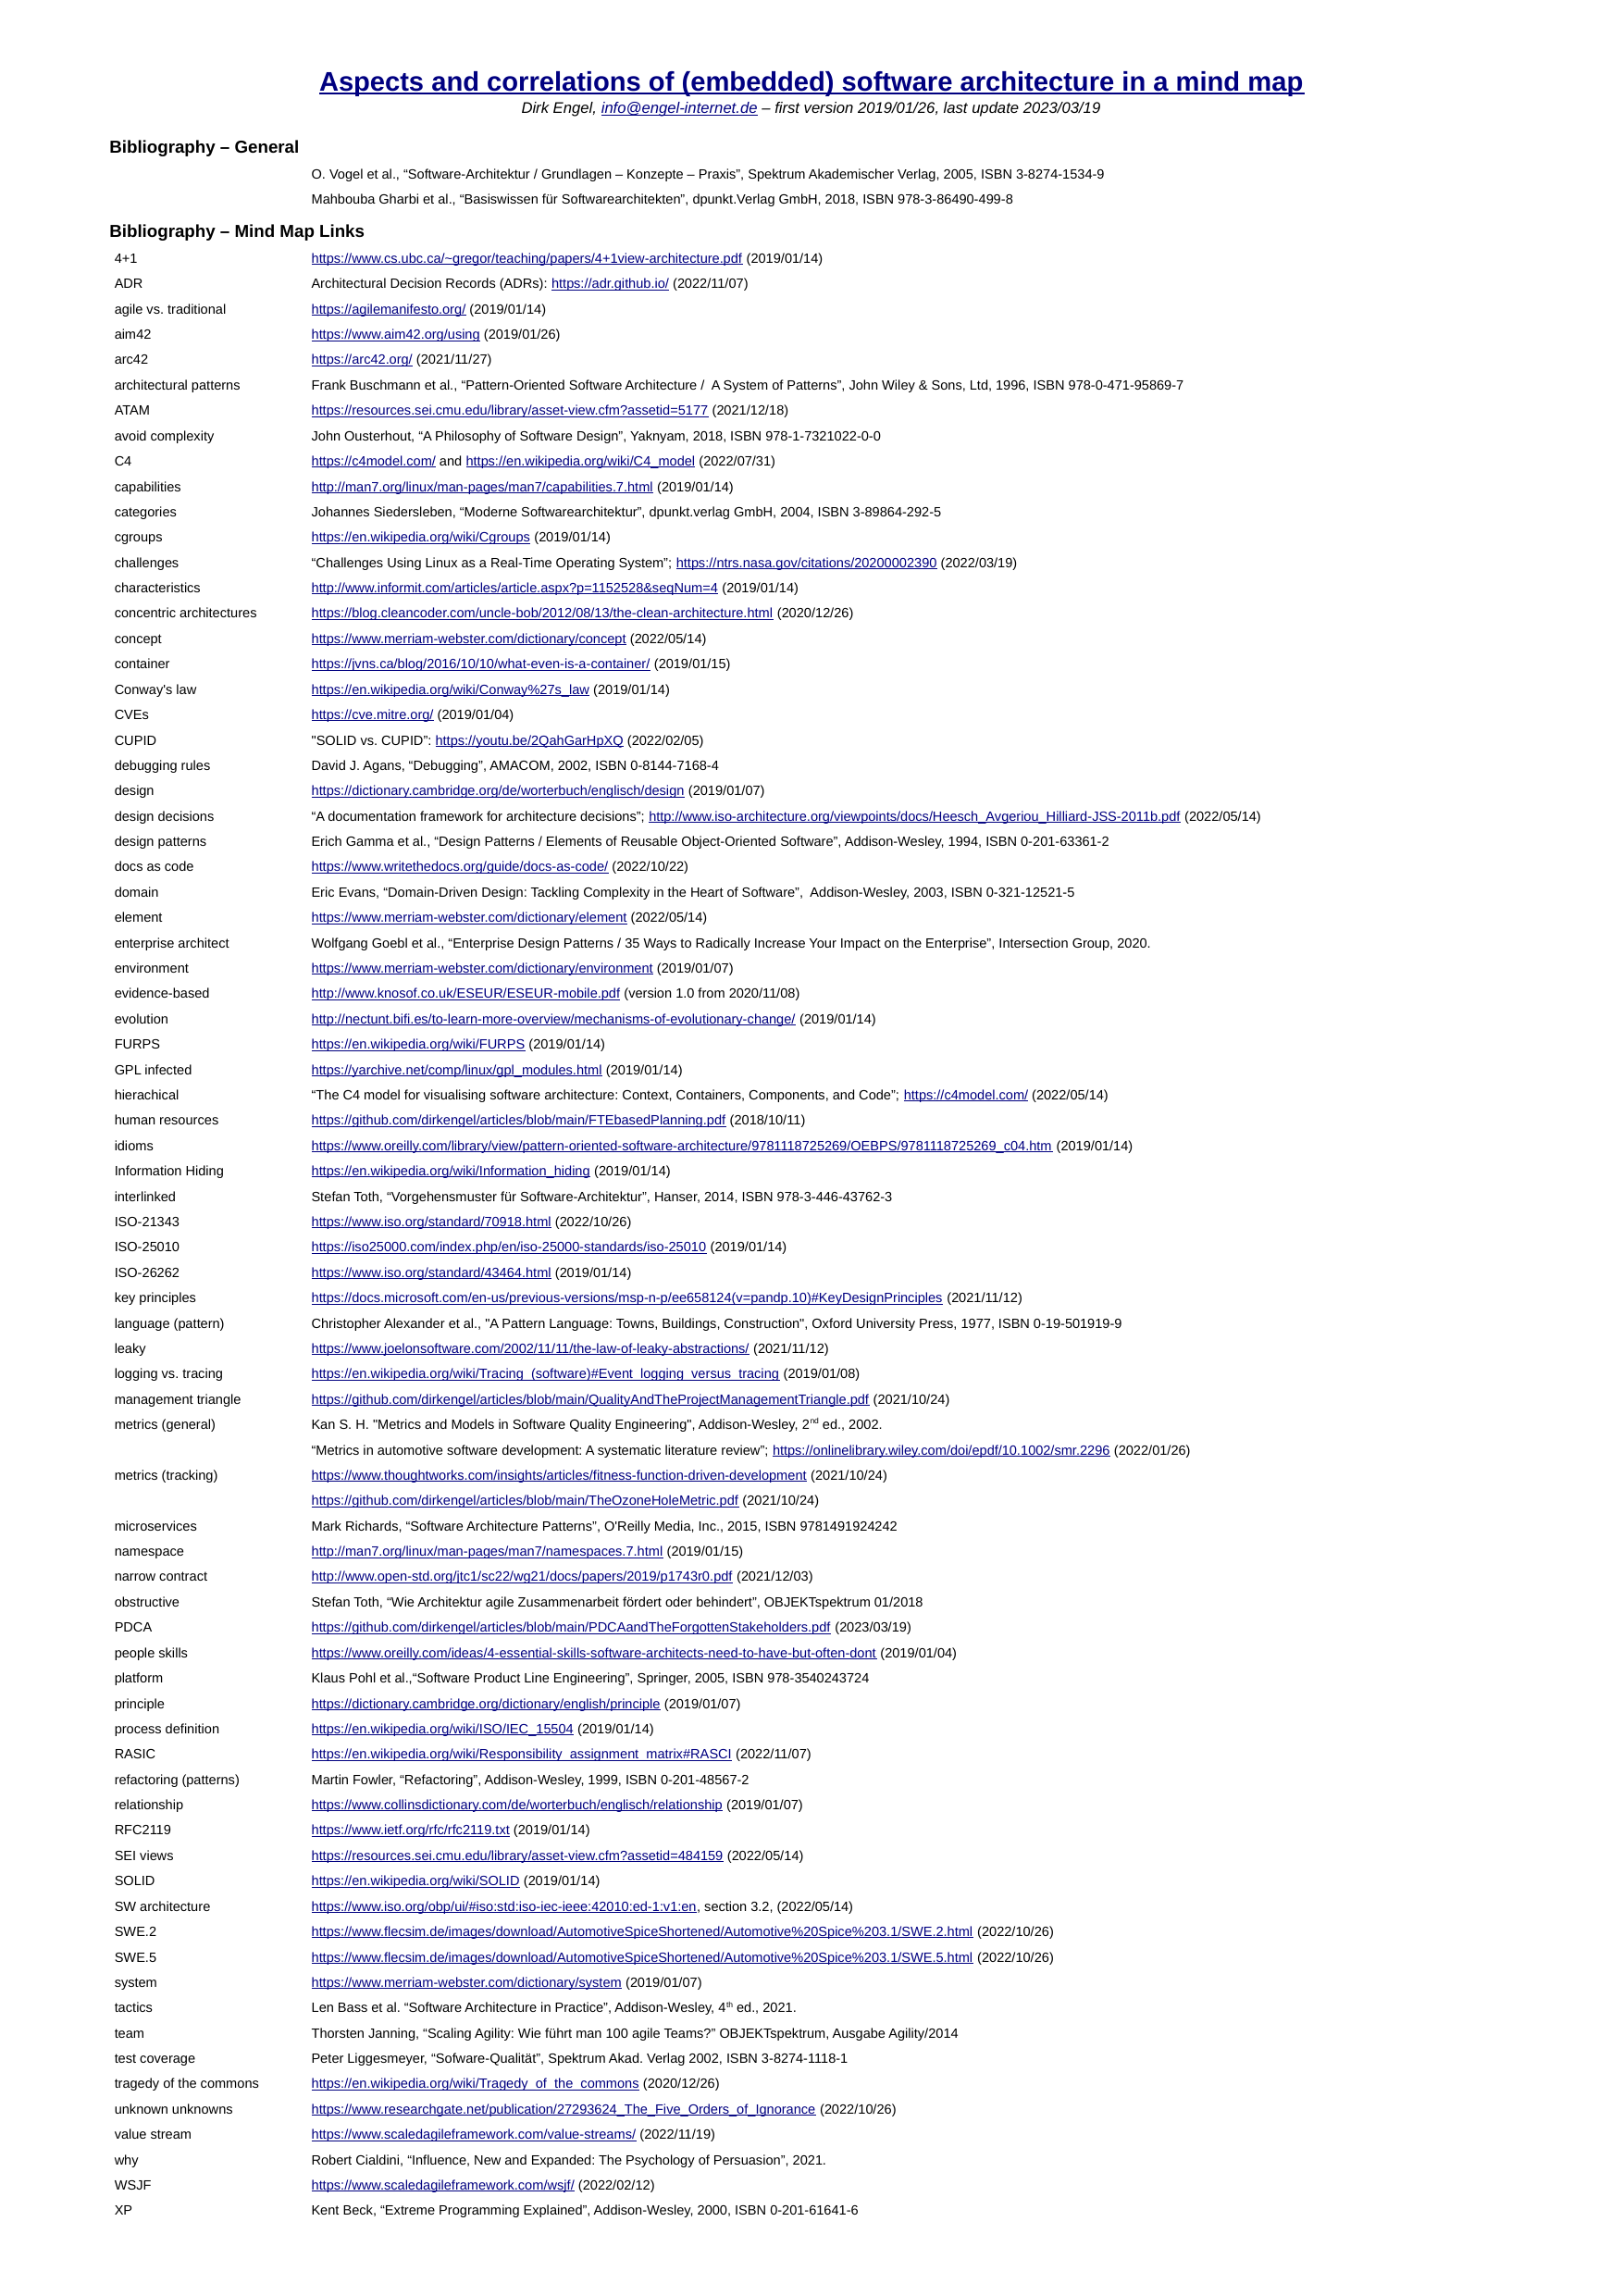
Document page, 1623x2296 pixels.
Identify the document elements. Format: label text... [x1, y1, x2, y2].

table_cell Conway's law [109, 676, 306, 701]
table_cell https://en.wikipedia.org/wiki/Tragedy_of_the_commons (2020/12/26) [306, 2071, 1503, 2096]
table_cell Martin Fowler, “Refactoring”, Addison-Wesley, 1999, ISBN 0-201-48567-2 [306, 1767, 1503, 1792]
table_cell https://github.com/dirkengel/articles/blob/main/QualityAndTheProjectManagementTriangle.pdf (2021/10/24) [306, 1386, 1503, 1412]
table_cell obstructive [109, 1589, 306, 1615]
table_cell https://www.joelonsoftware.com/2002/11/11/the-law-of-leaky-abstractions/ (2021/11/12) [306, 1335, 1503, 1361]
table_cell Mahbouba Gharbi et al., “Basiswissen für Softwarearchitekten”, dpunkt.Verlag GmbH, 2018, ISBN 978-3-86490-499-8 [306, 187, 1503, 212]
table_cell ISO-26262 [109, 1260, 306, 1285]
table_cell leaky [109, 1335, 306, 1361]
table_cell PDCA [109, 1615, 306, 1640]
table_cell Stefan Toth, “Wie Architektur agile Zusammenarbeit fördert oder behindert”, OBJEKTspektrum 01/2018 [306, 1589, 1503, 1615]
table_cell http://nectunt.bifi.es/to-learn-more-overview/mechanisms-of-evolutionary-change/ (2019/01/14) [306, 1006, 1503, 1031]
table_cell system [109, 1969, 306, 1995]
table_cell https://en.wikipedia.org/wiki/Information_hiding (2019/01/14) [306, 1159, 1503, 1184]
table_cell cgroups [109, 525, 306, 550]
table_cell evidence-based [109, 981, 306, 1006]
table_cell https://www.researchgate.net/publication/27293624_The_Five_Orders_of_Ignorance (2022/10/26) [306, 2096, 1503, 2122]
table_cell http://www.informit.com/articles/article.aspx?p=1152528&seqNum=4 (2019/01/14) [306, 575, 1503, 601]
table_cell “Metrics in automotive software development: A systematic literature review”; https://onlinelibrary.wiley.com/doi/epdf/10.1002/smr.2296 (2022/01/26) [306, 1437, 1503, 1462]
table_cell language (pattern) [109, 1310, 306, 1335]
table_cell agile vs. traditional [109, 296, 306, 321]
table_cell https://arc42.org/ (2021/11/27) [306, 347, 1503, 372]
table_cell CUPID [109, 727, 306, 752]
table_cell Information Hiding [109, 1159, 306, 1184]
table_cell Johannes Siedersleben, “Moderne Softwarearchitektur”, dpunkt.verlag GmbH, 2004, ISBN 3-89864-292-5 [306, 499, 1503, 525]
table_cell concept [109, 626, 306, 652]
table_cell https://en.wikipedia.org/wiki/Tracing_(software)#Event_logging_versus_tracing (2019/01/08) [306, 1361, 1503, 1386]
table_cell https://www.iso.org/standard/70918.html (2022/10/26) [306, 1209, 1503, 1235]
table_cell namespace [109, 1539, 306, 1564]
table_cell microservices [109, 1513, 306, 1538]
table_cell Len Bass et al. “Software Architecture in Practice”, Addison-Wesley, 4th ed., 2021. [306, 1995, 1503, 2020]
table_cell http://www.knosof.co.uk/ESEUR/ESEUR-mobile.pdf (version 1.0 from 2020/11/08) [306, 981, 1503, 1006]
table_cell metrics (tracking) [109, 1462, 306, 1488]
table_cell tactics [109, 1995, 306, 2020]
table_cell environment [109, 956, 306, 981]
table_cell [109, 1488, 306, 1513]
table_cell design decisions [109, 803, 306, 828]
table_cell https://en.wikipedia.org/wiki/SOLID (2019/01/14) [306, 1868, 1503, 1893]
table_cell https://www.oreilly.com/library/view/pattern-oriented-software-architecture/9781118725269/OEBPS/9781118725269_c04.htm (2019/01/14) [306, 1133, 1503, 1159]
table_cell https://en.wikipedia.org/wiki/ISO/IEC_15504 (2019/01/14) [306, 1716, 1503, 1742]
table_cell https://github.com/dirkengel/articles/blob/main/PDCAandTheForgottenStakeholders.pdf (2023/03/19) [306, 1615, 1503, 1640]
table_cell https://www.iso.org/obp/ui/#iso:std:iso-iec-ieee:42010:ed-1:v1:en, section 3.2, (2022/05/14) [306, 1893, 1503, 1918]
table_cell https://www.aim42.org/using (2019/01/26) [306, 322, 1503, 347]
table_cell https://blog.cleancoder.com/uncle-bob/2012/08/13/the-clean-architecture.html (2020/12/26) [306, 601, 1503, 626]
table_cell people skills [109, 1640, 306, 1665]
table_cell Kent Beck, “Extreme Programming Explained”, Addison-Wesley, 2000, ISBN 0-201-61641-6 [306, 2198, 1503, 2223]
table_cell “Challenges Using Linux as a Real-Time Operating System”; https://ntrs.nasa.gov/citations/20200002390 (2022/03/19) [306, 550, 1503, 575]
table_cell element [109, 905, 306, 930]
table_cell key principles [109, 1285, 306, 1310]
table_cell "SOLID vs. CUPID”: https://youtu.be/2QahGarHpXQ (2022/02/05) [306, 727, 1503, 752]
table_cell SWE.5 [109, 1944, 306, 1969]
table_cell refactoring (patterns) [109, 1767, 306, 1792]
table_cell https://www.merriam-webster.com/dictionary/environment (2019/01/07) [306, 956, 1503, 981]
table_cell unknown unknowns [109, 2096, 306, 2122]
table_cell https://c4model.com/ and https://en.wikipedia.org/wiki/C4_model (2022/07/31) [306, 449, 1503, 474]
table_cell http://man7.org/linux/man-pages/man7/capabilities.7.html (2019/01/14) [306, 474, 1503, 499]
table_cell domain [109, 879, 306, 905]
table_cell logging vs. tracing [109, 1361, 306, 1386]
table_cell https://en.wikipedia.org/wiki/Conway%27s_law (2019/01/14) [306, 676, 1503, 701]
table_cell design [109, 778, 306, 803]
table_cell https://www.merriam-webster.com/dictionary/concept (2022/05/14) [306, 626, 1503, 652]
table_header 4+1 [109, 245, 306, 271]
table_cell enterprise architect [109, 930, 306, 955]
table_cell ATAM [109, 398, 306, 423]
table_cell characteristics [109, 575, 306, 601]
table_cell http://www.open-std.org/jtc1/sc22/wg21/docs/papers/2019/p1743r0.pdf (2021/12/03) [306, 1564, 1503, 1589]
table_cell SEI views [109, 1843, 306, 1868]
table_cell team [109, 2020, 306, 2045]
table_cell https://dictionary.cambridge.org/de/worterbuch/englisch/design (2019/01/07) [306, 778, 1503, 803]
table_cell docs as code [109, 854, 306, 879]
table_cell “The C4 model for visualising software architecture: Context, Containers, Components, and Code”; https://c4model.com/ (2022/05/14) [306, 1082, 1503, 1108]
table_cell https://www.oreilly.com/ideas/4-essential-skills-software-architects-need-to-have-but-often-dont (2019/01/04) [306, 1640, 1503, 1665]
table_cell https://en.wikipedia.org/wiki/Cgroups (2019/01/14) [306, 525, 1503, 550]
table_cell design patterns [109, 828, 306, 854]
table_header [109, 161, 306, 187]
table_cell process definition [109, 1716, 306, 1742]
table_cell Erich Gamma et al., “Design Patterns / Elements of Reusable Object-Oriented Software”, Addison-Wesley, 1994, ISBN 0-201-63361-2 [306, 828, 1503, 854]
text Aspects and correlations of (embedded) software architecture in a mind map [109, 66, 1514, 96]
table_cell CVEs [109, 702, 306, 727]
table_cell Architectural Decision Records (ADRs): https://adr.github.io/ (2022/11/07) [306, 271, 1503, 296]
table_cell https://cve.mitre.org/ (2019/01/04) [306, 702, 1503, 727]
table_cell SW architecture [109, 1893, 306, 1918]
table_cell SOLID [109, 1868, 306, 1893]
table_cell https://yarchive.net/comp/linux/gpl_modules.html (2019/01/14) [306, 1057, 1503, 1082]
text Bibliography – Mind Map Links [109, 217, 1514, 242]
table_cell David J. Agans, “Debugging”, AMACOM, 2002, ISBN 0-8144-7168-4 [306, 752, 1503, 778]
table_cell RFC2119 [109, 1818, 306, 1843]
table_cell https://iso25000.com/index.php/en/iso-25000-standards/iso-25010 (2019/01/14) [306, 1235, 1503, 1260]
table_cell idioms [109, 1133, 306, 1159]
text Dirk Engel, info@engel-internet.de – first version 2019/01/26, last update 2023/03/19 [109, 99, 1514, 117]
table_cell architectural patterns [109, 372, 306, 398]
table_cell John Ousterhout, “A Philosophy of Software Design”, Yaknyam, 2018, ISBN 978-1-7321022-0-0 [306, 423, 1503, 448]
table_cell capabilities [109, 474, 306, 499]
table_cell https://dictionary.cambridge.org/dictionary/english/principle (2019/01/07) [306, 1691, 1503, 1716]
table_cell metrics (general) [109, 1412, 306, 1437]
table_cell Klaus Pohl et al.,“Software Product Line Engineering”, Springer, 2005, ISBN 978-3540243724 [306, 1666, 1503, 1691]
table_cell https://resources.sei.cmu.edu/library/asset-view.cfm?assetid=484159 (2022/05/14) [306, 1843, 1503, 1868]
table_cell platform [109, 1666, 306, 1691]
table_cell Frank Buschmann et al., “Pattern-Oriented Software Architecture / A System of Patterns”, John Wiley & Sons, Ltd, 1996, ISBN 978-0-471-95869-7 [306, 372, 1503, 398]
table_cell ISO-21343 [109, 1209, 306, 1235]
table_header https://www.cs.ubc.ca/~gregor/teaching/papers/4+1view-architecture.pdf (2019/01/14) [306, 245, 1503, 271]
table_cell RASIC [109, 1742, 306, 1767]
table_cell value stream [109, 2122, 306, 2147]
table_cell https://www.merriam-webster.com/dictionary/system (2019/01/07) [306, 1969, 1503, 1995]
table_cell https://www.ietf.org/rfc/rfc2119.txt (2019/01/14) [306, 1818, 1503, 1843]
table_cell Christopher Alexander et al., "A Pattern Language: Towns, Buildings, Construction", Oxford University Press, 1977, ISBN 0-19-501919-9 [306, 1310, 1503, 1335]
table_header O. Vogel et al., “Software-Architektur / Grundlagen – Konzepte – Praxis”, Spektrum Akademischer Verlag, 2005, ISBN 3-8274-1534-9 [306, 161, 1503, 187]
table_cell https://en.wikipedia.org/wiki/FURPS (2019/01/14) [306, 1032, 1503, 1057]
table_cell relationship [109, 1792, 306, 1818]
table_cell principle [109, 1691, 306, 1716]
table_cell https://www.scaledagileframework.com/wsjf/ (2022/02/12) [306, 2173, 1503, 2198]
table_cell Thorsten Janning, “Scaling Agility: Wie führt man 100 agile Teams?” OBJEKTspektrum, Ausgabe Agility/2014 [306, 2020, 1503, 2045]
table_cell concentric architectures [109, 601, 306, 626]
table_cell management triangle [109, 1386, 306, 1412]
table_cell https://en.wikipedia.org/wiki/Responsibility_assignment_matrix#RASCI (2022/11/07) [306, 1742, 1503, 1767]
table_cell ADR [109, 271, 306, 296]
table_cell Peter Liggesmeyer, “Sofware-Qualität”, Spektrum Akad. Verlag 2002, ISBN 3-8274-1118-1 [306, 2045, 1503, 2071]
table_cell avoid complexity [109, 423, 306, 448]
table_cell https://www.flecsim.de/images/download/AutomotiveSpiceShortened/Automotive%20Spice%203.1/SWE.2.html (2022/10/26) [306, 1919, 1503, 1944]
table_cell Stefan Toth, “Vorgehensmuster für Software-Architektur”, Hanser, 2014, ISBN 978-3-446-43762-3 [306, 1184, 1503, 1209]
table_cell Kan S. H. "Metrics and Models in Software Quality Engineering", Addison-Wesley, 2nd ed., 2002. [306, 1412, 1503, 1437]
table_cell http://man7.org/linux/man-pages/man7/namespaces.7.html (2019/01/15) [306, 1539, 1503, 1564]
table_cell [109, 187, 306, 212]
table_cell https://www.iso.org/standard/43464.html (2019/01/14) [306, 1260, 1503, 1285]
table_cell https://www.scaledagileframework.com/value-streams/ (2022/11/19) [306, 2122, 1503, 2147]
table_cell interlinked [109, 1184, 306, 1209]
table_cell https://www.collinsdictionary.com/de/worterbuch/englisch/relationship (2019/01/07) [306, 1792, 1503, 1818]
table_cell arc42 [109, 347, 306, 372]
table_cell debugging rules [109, 752, 306, 778]
table_cell https://www.writethedocs.org/guide/docs-as-code/ (2022/10/22) [306, 854, 1503, 879]
table_cell https://jvns.ca/blog/2016/10/10/what-even-is-a-container/ (2019/01/15) [306, 652, 1503, 676]
table_cell Mark Richards, “Software Architecture Patterns”, O'Reilly Media, Inc., 2015, ISBN 9781491924242 [306, 1513, 1503, 1538]
table_cell https://docs.microsoft.com/en-us/previous-versions/msp-n-p/ee658124(v=pandp.10)#KeyDesignPrinciples (2021/11/12) [306, 1285, 1503, 1310]
table_cell SWE.2 [109, 1919, 306, 1944]
table_cell GPL infected [109, 1057, 306, 1082]
table_cell https://resources.sei.cmu.edu/library/asset-view.cfm?assetid=5177 (2021/12/18) [306, 398, 1503, 423]
table_cell why [109, 2147, 306, 2172]
table_cell ISO-25010 [109, 1235, 306, 1260]
table_cell Wolfgang Goebl et al., “Enterprise Design Patterns / 35 Ways to Radically Increase Your Impact on the Enterprise”, Intersection Group, 2020. [306, 930, 1503, 955]
table_cell https://www.flecsim.de/images/download/AutomotiveSpiceShortened/Automotive%20Spice%203.1/SWE.5.html (2022/10/26) [306, 1944, 1503, 1969]
table_cell challenges [109, 550, 306, 575]
table_cell “A documentation framework for architecture decisions”; http://www.iso-architecture.org/viewpoints/docs/Heesch_Avgeriou_Hilliard-JSS-2011b.pdf (2022/05/14) [306, 803, 1503, 828]
table_cell FURPS [109, 1032, 306, 1057]
table_cell test coverage [109, 2045, 306, 2071]
table_cell Eric Evans, “Domain-Driven Design: Tackling Complexity in the Heart of Software”, Addison-Wesley, 2003, ISBN 0-321-12521-5 [306, 879, 1503, 905]
table_cell https://github.com/dirkengel/articles/blob/main/FTEbasedPlanning.pdf (2018/10/11) [306, 1108, 1503, 1133]
table_cell [109, 1437, 306, 1462]
table_cell https://agilemanifesto.org/ (2019/01/14) [306, 296, 1503, 321]
table_cell hierachical [109, 1082, 306, 1108]
table_cell container [109, 652, 306, 676]
table_cell Robert Cialdini, “Influence, New and Expanded: The Psychology of Persuasion”, 2021. [306, 2147, 1503, 2172]
table_cell C4 [109, 449, 306, 474]
table_cell https://www.merriam-webster.com/dictionary/element (2022/05/14) [306, 905, 1503, 930]
table_cell narrow contract [109, 1564, 306, 1589]
table_cell XP [109, 2198, 306, 2223]
table_cell human resources [109, 1108, 306, 1133]
table_cell tragedy of the commons [109, 2071, 306, 2096]
table_cell categories [109, 499, 306, 525]
text Bibliography – General [109, 133, 1514, 158]
table_cell evolution [109, 1006, 306, 1031]
table_cell WSJF [109, 2173, 306, 2198]
table_cell aim42 [109, 322, 306, 347]
table_cell https://www.thoughtworks.com/insights/articles/fitness-function-driven-development (2021/10/24) [306, 1462, 1503, 1488]
table_cell https://github.com/dirkengel/articles/blob/main/TheOzoneHoleMetric.pdf (2021/10/24) [306, 1488, 1503, 1513]
